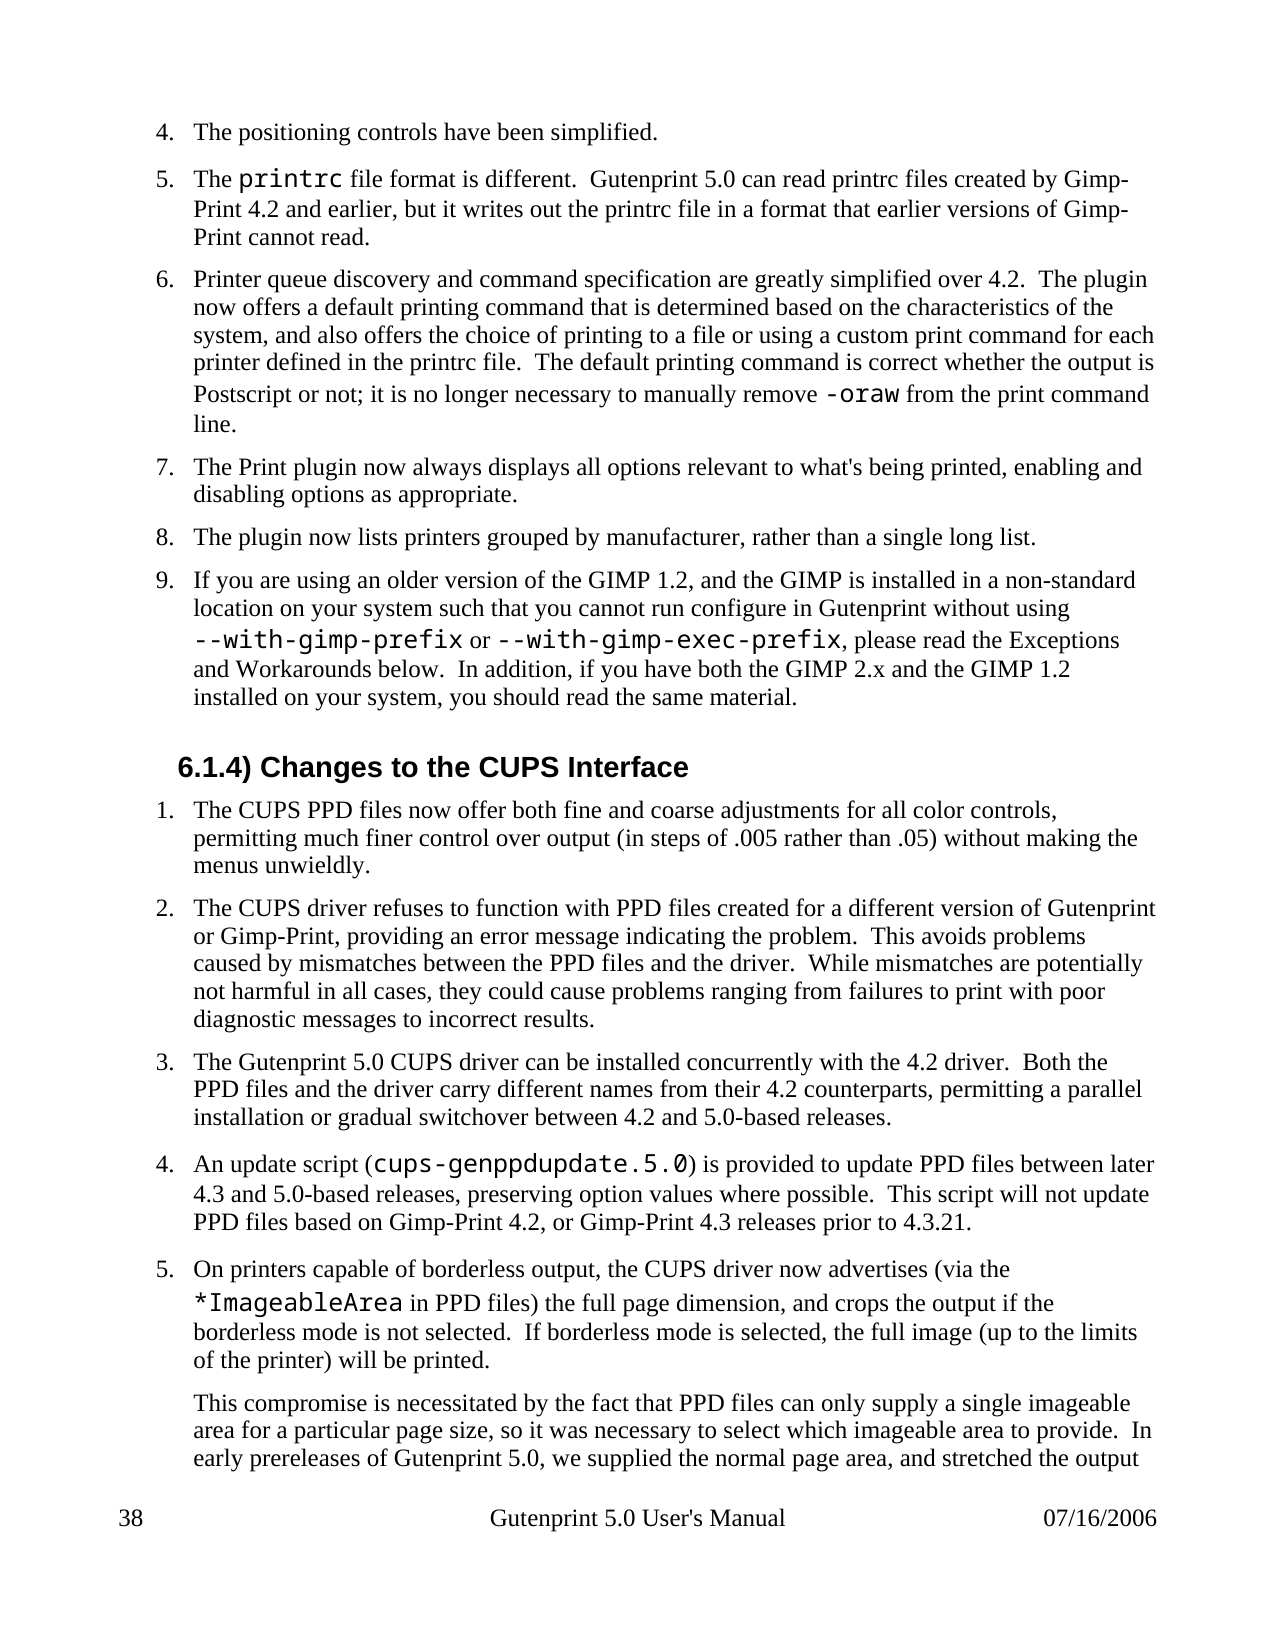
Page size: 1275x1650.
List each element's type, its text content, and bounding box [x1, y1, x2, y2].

list The Gutenprint 5.0 CUPS driver can be installed concurrently with the 4.2 driver. Both the PPD files and the driver carry different names from their 4.2 counterparts, permitting a parallel installation or gradual switchover between 4.2 and 5.0-based releases. [156, 1048, 1157, 1131]
list The positioning controls have been simplified. [156, 118, 1157, 146]
list The CUPS PPD files now offer both fine and coarse adjustments for all color controls, permitting much finer control over output (in steps of .005 rather than .05) without making the menus unwieldly. [156, 796, 1157, 879]
subtitle Changes to the CUPS Interface [177, 751, 1157, 783]
list An update script (cups-genppdupdate.5.0) is provided to update PPD files between later 4.3 and 5.0-based releases, preserving option values where possible. This script will not update PPD files based on Gimp-Print 4.2, or Gimp-Print 4.3 releases prior to 4.3.21. [156, 1146, 1157, 1235]
list The CUPS driver refuses to function with PPD files created for a different version of Gutenprint or Gimp-Print, providing an error message indicating the problem. This avoids problems caused by mismatches between the PPD files and the driver. While mismatches are potentially not harmful in all cases, they could cause problems ranging from failures to print with poor diagnostic messages to incorrect results. [156, 894, 1157, 1033]
list On printers capable of borderless output, the CUPS driver now advertises (via the *ImageableArea in PPD files) the full page dimension, and crops the output if the borderless mode is not selected. If borderless mode is selected, the full image (up to the limits of the printer) will be printed. [156, 1250, 1157, 1374]
list The printrc file format is different. Gutenprint 5.0 can read printrc files created by Gimp-Print 4.2 and earlier, but it writes out the printrc file in a format that earlier versions of Gimp-Print cannot read. [156, 161, 1157, 250]
list The Print plugin now always displays all options relevant to what's being printed, enabling and disabling options as appropriate. [156, 453, 1157, 508]
list If you are using an older version of the GIMP 1.2, and the GIMP is installed in a non-standard location on your system such that you cannot run configure in Gutenprint without using ‑‑with‑gimp‑prefix or ‑‑with‑gimp‑exec‑prefix, please read the Exceptions and Workarounds below. In addition, if you have both the GIMP 2.x and the GIMP 1.2 installed on your system, you should read the same material. [156, 566, 1157, 711]
list The plugin now lists printers grouped by manufacturer, rather than a single long list. [156, 523, 1157, 551]
list Printer queue discovery and command specification are greatly simplified over 4.2. The plugin now offers a default printing command that is determined based on the characteristics of the system, and also offers the choice of printing to a file or using a custom print command for each printer defined in the printrc file. The default printing command is correct whether the output is Postscript or not; it is no longer necessary to manually remove -oraw from the print command line. [156, 265, 1157, 438]
list This compromise is necessitated by the fact that PPD files can only supply a single imageable area for a particular page size, so it was necessary to select which imageable area to provide. In early prereleases of Gutenprint 5.0, we supplied the normal page area, and stretched the output [156, 1389, 1157, 1472]
